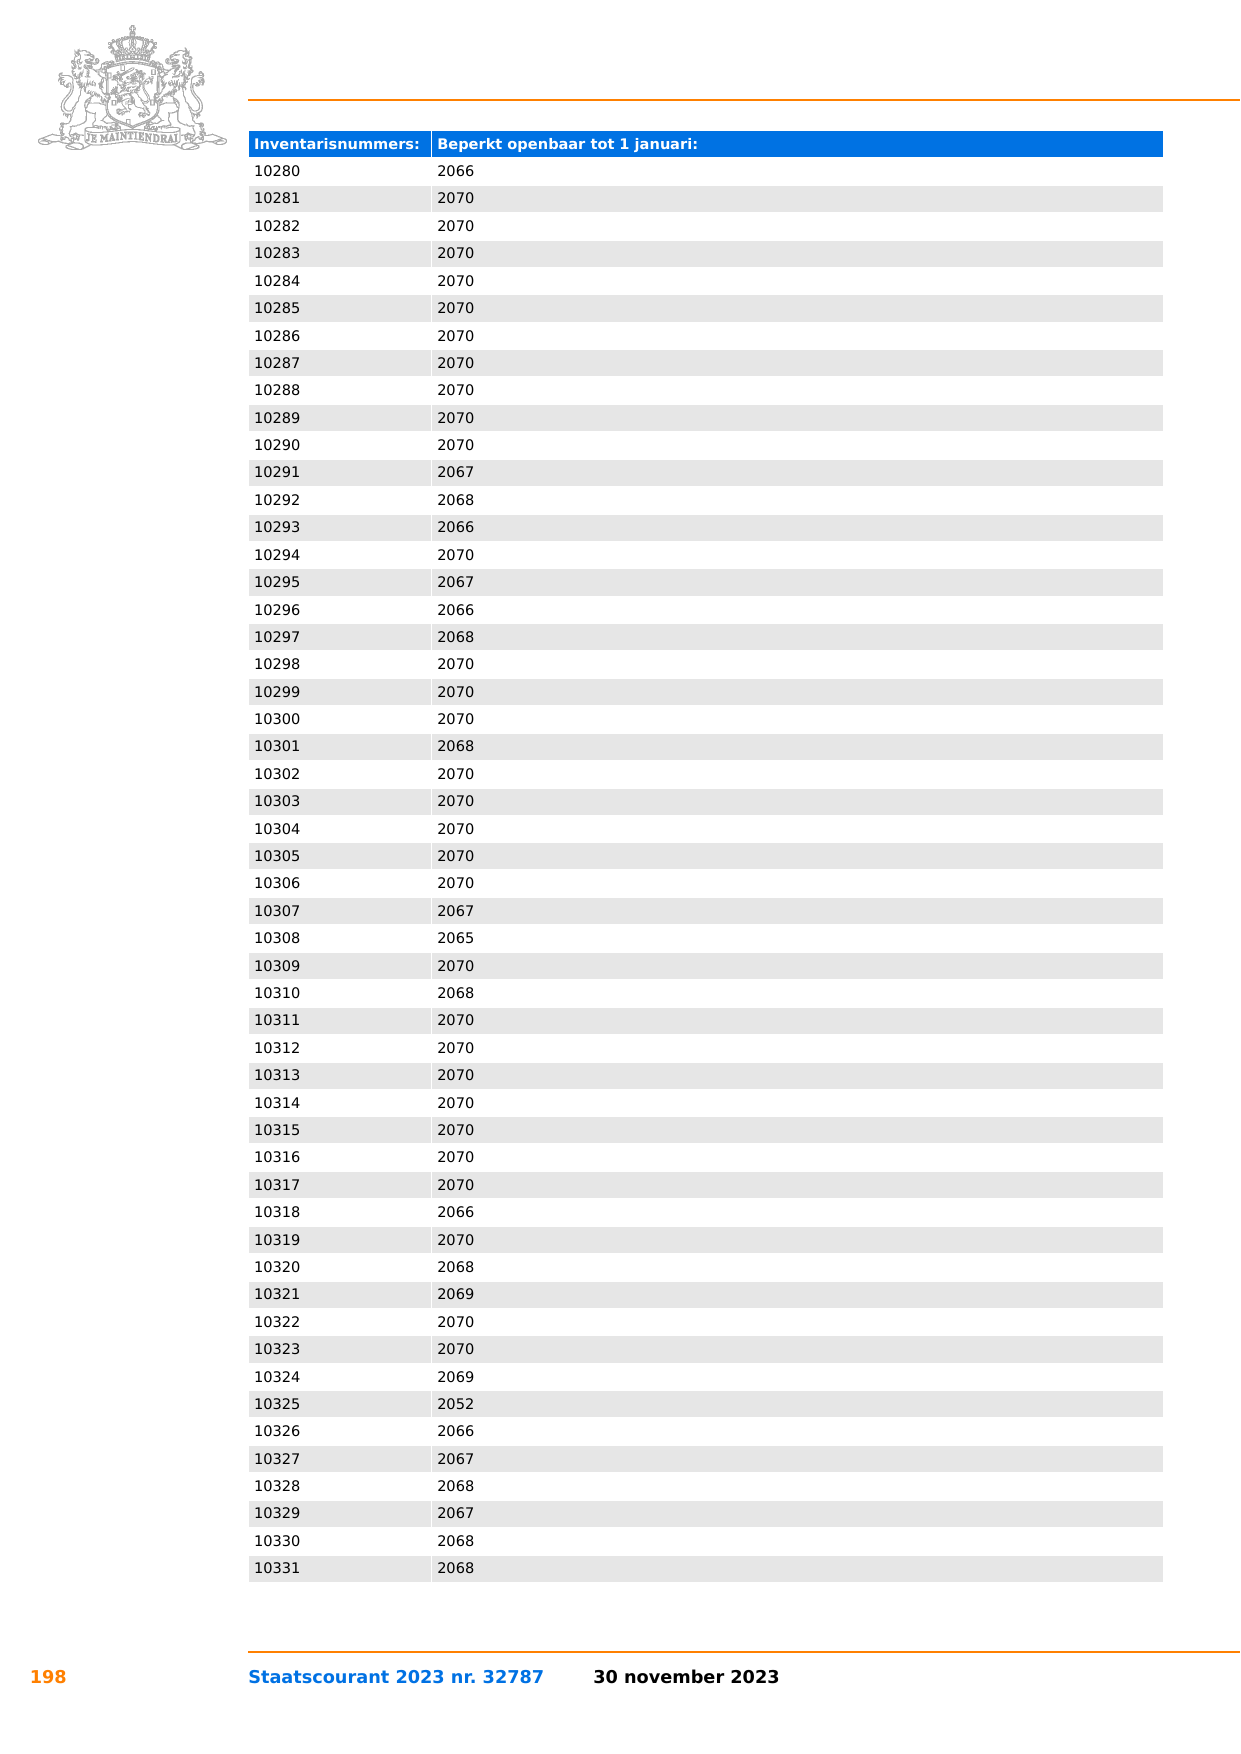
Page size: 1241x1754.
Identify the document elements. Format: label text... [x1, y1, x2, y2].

table_cell 10314 [249, 1090, 431, 1116]
table_cell 10316 [249, 1145, 431, 1171]
table_cell 2070 [432, 706, 1163, 733]
table_cell 2070 [432, 1172, 1163, 1198]
table_cell 10324 [249, 1364, 431, 1390]
table_cell 2067 [432, 1446, 1163, 1472]
table_cell 10295 [249, 569, 431, 596]
table_cell 2052 [432, 1391, 1163, 1417]
table_cell 2070 [432, 268, 1163, 294]
table_cell 10315 [249, 1117, 431, 1143]
table_cell 2070 [432, 1090, 1163, 1116]
table_cell 2067 [432, 460, 1163, 486]
table_cell 2069 [432, 1282, 1163, 1308]
table_cell 10310 [249, 980, 431, 1007]
table_cell 10292 [249, 487, 431, 513]
table_cell 2070 [432, 1008, 1163, 1034]
table_cell 10288 [249, 378, 431, 404]
table_cell 2068 [432, 1254, 1163, 1281]
table_cell 10284 [249, 268, 431, 294]
table_header Beperkt openbaar tot 1 januari: [432, 131, 1163, 157]
table_cell 10291 [249, 460, 431, 486]
table_cell 2068 [432, 624, 1163, 650]
table_cell 2070 [432, 789, 1163, 815]
table_cell 10303 [249, 789, 431, 815]
table_cell 10286 [249, 323, 431, 349]
table_cell 2066 [432, 1199, 1163, 1226]
table_cell 10318 [249, 1199, 431, 1226]
table_cell 2070 [432, 1035, 1163, 1061]
table_cell 2070 [432, 542, 1163, 568]
table_cell 2067 [432, 569, 1163, 596]
table_cell 2068 [432, 980, 1163, 1007]
table_cell 2070 [432, 843, 1163, 869]
table_cell 10306 [249, 871, 431, 897]
table_cell 2066 [432, 158, 1163, 185]
table_cell 2066 [432, 597, 1163, 623]
table_cell 10327 [249, 1446, 431, 1472]
table_cell 10319 [249, 1227, 431, 1253]
table_cell 10321 [249, 1282, 431, 1308]
table_cell 2070 [432, 953, 1163, 979]
table_cell 10308 [249, 925, 431, 952]
table_cell 2068 [432, 734, 1163, 760]
table_cell 10304 [249, 816, 431, 842]
table_cell 10289 [249, 405, 431, 431]
table_cell 10301 [249, 734, 431, 760]
table_cell 2070 [432, 241, 1163, 267]
table_cell 2070 [432, 186, 1163, 212]
table_cell 10329 [249, 1501, 431, 1527]
table_cell 2066 [432, 515, 1163, 541]
table_cell 2068 [432, 1556, 1163, 1582]
table_cell 10331 [249, 1556, 431, 1582]
table_cell 2068 [432, 1528, 1163, 1554]
table_cell 10300 [249, 706, 431, 733]
table_cell 10299 [249, 679, 431, 705]
table_cell 2068 [432, 487, 1163, 513]
table_cell 2070 [432, 679, 1163, 705]
table_cell 10293 [249, 515, 431, 541]
table_cell 2069 [432, 1364, 1163, 1390]
table_cell 10283 [249, 241, 431, 267]
table_cell 10317 [249, 1172, 431, 1198]
table_cell 2070 [432, 1227, 1163, 1253]
table_cell 10328 [249, 1473, 431, 1500]
table_cell 10320 [249, 1254, 431, 1281]
table_cell 2070 [432, 1063, 1163, 1089]
table_cell 10280 [249, 158, 431, 185]
table_cell 10322 [249, 1309, 431, 1335]
table_cell 2070 [432, 1309, 1163, 1335]
table_cell 10323 [249, 1336, 431, 1363]
table_header Inventarisnummers: [249, 131, 431, 157]
table_cell 10309 [249, 953, 431, 979]
table_cell 10296 [249, 597, 431, 623]
table_cell 10313 [249, 1063, 431, 1089]
table_cell 2070 [432, 350, 1163, 376]
table_cell 10282 [249, 213, 431, 239]
table_cell 10326 [249, 1419, 431, 1445]
table_cell 2068 [432, 1473, 1163, 1500]
picture [38, 25, 227, 150]
table_cell 2070 [432, 295, 1163, 322]
table_cell 2070 [432, 1117, 1163, 1143]
table_cell 10281 [249, 186, 431, 212]
table_cell 10305 [249, 843, 431, 869]
table_cell 2070 [432, 1145, 1163, 1171]
table_cell 10297 [249, 624, 431, 650]
table_cell 10287 [249, 350, 431, 376]
table_cell 10330 [249, 1528, 431, 1554]
table_cell 2067 [432, 898, 1163, 924]
table_cell 10312 [249, 1035, 431, 1061]
table_cell 2070 [432, 213, 1163, 239]
table_cell 2070 [432, 405, 1163, 431]
table_cell 2070 [432, 761, 1163, 787]
table_cell 10290 [249, 432, 431, 459]
table_cell 10311 [249, 1008, 431, 1034]
table_cell 2070 [432, 651, 1163, 678]
table_cell 2070 [432, 816, 1163, 842]
table_cell 2070 [432, 1336, 1163, 1363]
table_cell 10325 [249, 1391, 431, 1417]
table_cell 10307 [249, 898, 431, 924]
table_cell 2065 [432, 925, 1163, 952]
table_cell 2067 [432, 1501, 1163, 1527]
table_cell 10302 [249, 761, 431, 787]
table_cell 2070 [432, 378, 1163, 404]
table_cell 2070 [432, 323, 1163, 349]
table_cell 2070 [432, 871, 1163, 897]
table_cell 2066 [432, 1419, 1163, 1445]
table_cell 10285 [249, 295, 431, 322]
table_cell 10298 [249, 651, 431, 678]
table_cell 10294 [249, 542, 431, 568]
table_cell 2070 [432, 432, 1163, 459]
